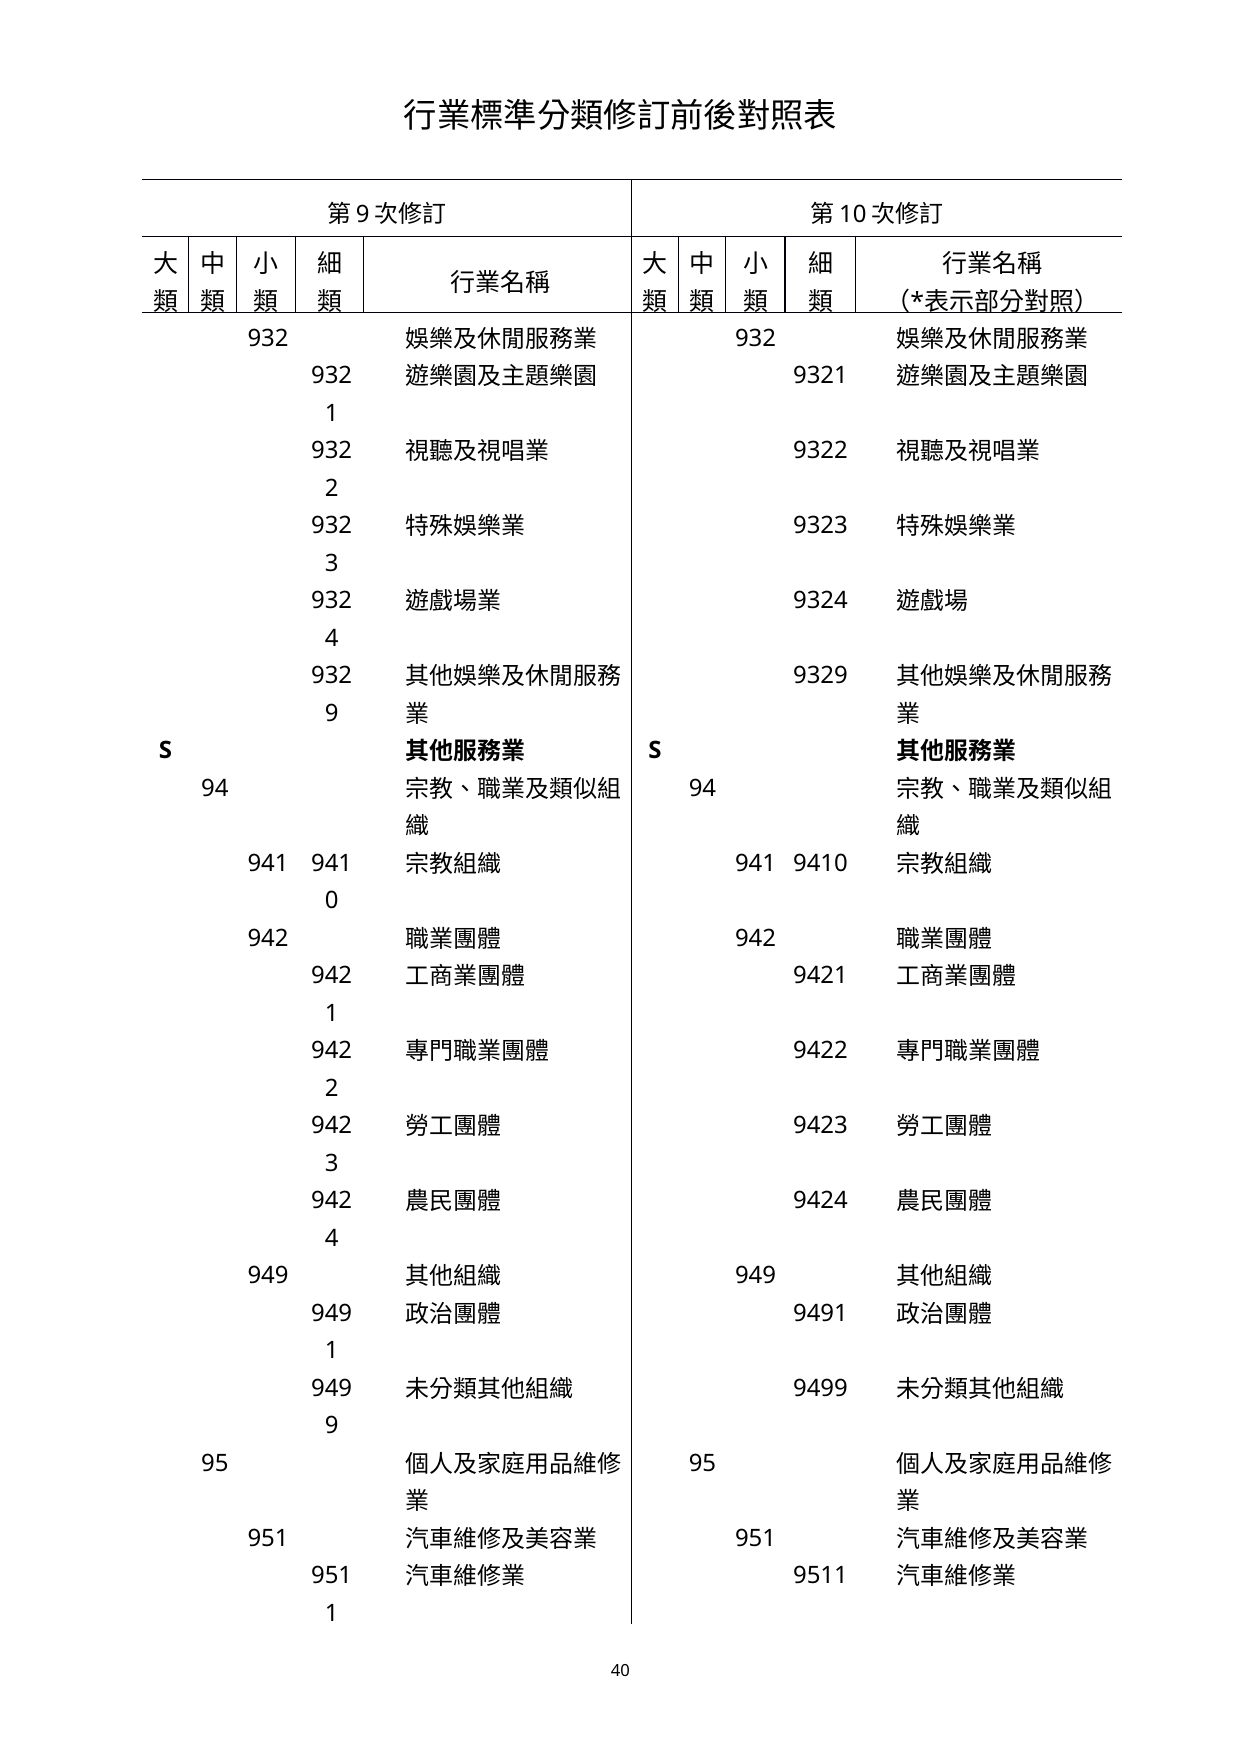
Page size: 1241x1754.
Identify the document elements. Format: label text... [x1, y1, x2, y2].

table_cell [189, 574, 236, 649]
table_cell [726, 1362, 785, 1437]
table_cell [236, 1024, 295, 1099]
table_cell [295, 313, 363, 349]
table_cell [189, 1512, 236, 1549]
table_cell [189, 724, 236, 762]
table_cell 個人及家庭用品維修業 [395, 1437, 631, 1512]
table_cell 9424 [785, 1174, 856, 1249]
table_cell 行業名稱 [364, 237, 631, 312]
table_cell 94 [189, 762, 236, 837]
table_cell [363, 424, 395, 499]
table_cell [189, 499, 236, 574]
table_cell [189, 349, 236, 424]
table_cell [142, 649, 189, 724]
table_cell 娛樂及休閒服務業 [886, 313, 1122, 349]
table_cell 其他組織 [395, 1249, 631, 1287]
table_cell 9422 [295, 1024, 363, 1099]
table_cell [679, 1549, 726, 1624]
table_cell [236, 724, 295, 762]
table_cell 94 [679, 762, 726, 837]
table_cell 9324 [785, 574, 856, 649]
table_cell [632, 1287, 678, 1362]
table_cell [236, 1437, 295, 1512]
table_cell 專門職業團體 [886, 1024, 1122, 1099]
table_cell [363, 1174, 395, 1249]
table_cell [295, 912, 363, 949]
table_cell 949 [236, 1249, 295, 1287]
table_cell 9322 [295, 424, 363, 499]
table_cell [679, 724, 726, 762]
table_cell [679, 1362, 726, 1437]
table_cell [236, 424, 295, 499]
table_cell 951 [236, 1512, 295, 1549]
table_cell [189, 1287, 236, 1362]
table_cell [295, 1512, 363, 1549]
table_cell 941 [236, 837, 295, 912]
table_cell [363, 1362, 395, 1437]
table_cell [679, 1174, 726, 1249]
table_cell [679, 1099, 726, 1174]
table_cell 9321 [295, 349, 363, 424]
table_cell [363, 837, 395, 912]
table_cell 汽車維修業 [395, 1549, 631, 1624]
table_cell 個人及家庭用品維修業 [886, 1437, 1122, 1512]
table_cell 9422 [785, 1024, 856, 1099]
table_cell 9329 [295, 649, 363, 724]
table_cell [363, 1287, 395, 1362]
table_cell 宗教組織 [886, 837, 1122, 912]
table_cell 9491 [295, 1287, 363, 1362]
table_cell 汽車維修及美容業 [395, 1512, 631, 1549]
table_cell [189, 1362, 236, 1437]
table_cell [236, 1362, 295, 1437]
table_cell [632, 313, 678, 349]
table_cell 宗教、職業及類似組織 [395, 762, 631, 837]
table_cell 宗教、職業及類似組織 [886, 762, 1122, 837]
table_cell [142, 574, 189, 649]
table_cell [236, 762, 295, 837]
table_cell [856, 574, 886, 649]
table_cell [856, 424, 886, 499]
table_cell [679, 1512, 726, 1549]
table_cell 遊樂園及主題樂園 [395, 349, 631, 424]
table_cell 其他組織 [886, 1249, 1122, 1287]
table_cell [785, 313, 856, 349]
table_cell [856, 499, 886, 574]
table_cell [632, 949, 678, 1024]
table_cell [679, 949, 726, 1024]
table_cell [142, 1099, 189, 1174]
table_cell 9410 [295, 837, 363, 912]
table_cell [856, 1362, 886, 1437]
table_cell 9323 [295, 499, 363, 574]
table_cell [856, 949, 886, 1024]
table_cell [363, 949, 395, 1024]
table_cell 汽車維修及美容業 [886, 1512, 1122, 1549]
table_cell 932 [726, 313, 785, 349]
table_cell [363, 349, 395, 424]
table_cell 職業團體 [395, 912, 631, 949]
table_cell [785, 1512, 856, 1549]
table_cell 9323 [785, 499, 856, 574]
table_cell 9421 [785, 949, 856, 1024]
table_cell 9410 [785, 837, 856, 912]
table_cell [856, 349, 886, 424]
table_cell 9324 [295, 574, 363, 649]
table_cell 其他服務業 [395, 724, 631, 762]
table_cell [726, 349, 785, 424]
table_cell 遊戲場業 [395, 574, 631, 649]
table_cell [363, 649, 395, 724]
table_cell [632, 837, 678, 912]
table_cell 視聽及視唱業 [395, 424, 631, 499]
table_cell [726, 1437, 785, 1512]
table_header 第10次修訂 [632, 180, 1122, 236]
table_cell [142, 424, 189, 499]
table_cell 9423 [785, 1099, 856, 1174]
table_cell 95 [679, 1437, 726, 1512]
table_cell 942 [236, 912, 295, 949]
table_cell [295, 724, 363, 762]
table_cell [189, 1024, 236, 1099]
table_cell 大 類 [142, 237, 188, 312]
table_cell [632, 1249, 678, 1287]
table_cell [679, 424, 726, 499]
table_cell [632, 1437, 678, 1512]
table_cell 9511 [785, 1549, 856, 1624]
table_cell 未分類其他組織 [395, 1362, 631, 1437]
table_cell [236, 1549, 295, 1624]
table_cell [295, 1437, 363, 1512]
table_cell 行業名稱 （*表示部分對照） [856, 237, 1122, 312]
table_cell [785, 1437, 856, 1512]
table_cell [726, 424, 785, 499]
table_cell 9499 [785, 1362, 856, 1437]
table_cell 勞工團體 [886, 1099, 1122, 1174]
table_cell [632, 574, 678, 649]
table_cell [679, 313, 726, 349]
table_cell [363, 1249, 395, 1287]
table_cell [679, 912, 726, 949]
table_cell 941 [726, 837, 785, 912]
table_cell 政治團體 [886, 1287, 1122, 1362]
table_cell 專門職業團體 [395, 1024, 631, 1099]
table_cell [679, 1249, 726, 1287]
table_cell [632, 649, 678, 724]
table_cell [189, 837, 236, 912]
table_cell [856, 1024, 886, 1099]
table_cell 中 類 [679, 237, 725, 312]
table_cell [189, 1174, 236, 1249]
table_cell [856, 1437, 886, 1512]
table_cell 951 [726, 1512, 785, 1549]
table_cell [363, 1437, 395, 1512]
table_cell [726, 1549, 785, 1624]
table_cell 其他娛樂及休閒服務業 [395, 649, 631, 724]
table_cell 汽車維修業 [886, 1549, 1122, 1624]
table_cell 大 類 [632, 237, 678, 312]
table_cell [632, 1362, 678, 1437]
table_cell 9321 [785, 349, 856, 424]
table_cell [363, 762, 395, 837]
table_cell 農民團體 [886, 1174, 1122, 1249]
table_cell 9421 [295, 949, 363, 1024]
table_cell [236, 1099, 295, 1174]
table_header 第9次修訂 [142, 180, 631, 236]
table_cell [236, 574, 295, 649]
table_cell [726, 1024, 785, 1099]
table_cell [236, 949, 295, 1024]
table_cell [785, 912, 856, 949]
table_cell [236, 1287, 295, 1362]
table_cell 視聽及視唱業 [886, 424, 1122, 499]
table_cell 中 類 [189, 237, 236, 312]
table_cell [679, 499, 726, 574]
table_cell [363, 1024, 395, 1099]
table_cell [142, 313, 189, 349]
table_cell 未分類其他組織 [886, 1362, 1122, 1437]
table_cell [142, 912, 189, 949]
table_cell [632, 424, 678, 499]
table_cell [363, 313, 395, 349]
table_cell [189, 949, 236, 1024]
table_cell [679, 649, 726, 724]
table_cell [856, 649, 886, 724]
table_cell [363, 912, 395, 949]
table_cell 工商業團體 [886, 949, 1122, 1024]
table_cell [363, 724, 395, 762]
table_cell [142, 837, 189, 912]
table_cell [142, 1287, 189, 1362]
table_cell 9511 [295, 1549, 363, 1624]
table_cell [363, 1099, 395, 1174]
table_cell [236, 349, 295, 424]
table_cell [632, 499, 678, 574]
table_cell 細 類 [296, 237, 363, 312]
table_cell [632, 1099, 678, 1174]
table_cell 其他服務業 [886, 724, 1122, 762]
table_cell [785, 762, 856, 837]
table_cell [726, 762, 785, 837]
table_cell [856, 1099, 886, 1174]
table_cell [189, 912, 236, 949]
table_cell [363, 574, 395, 649]
table_cell [632, 1024, 678, 1099]
table_cell [295, 1249, 363, 1287]
table_cell 職業團體 [886, 912, 1122, 949]
table_cell [632, 1174, 678, 1249]
table_cell [142, 762, 189, 837]
table_cell [142, 1512, 189, 1549]
table_cell [726, 949, 785, 1024]
table_cell S [632, 724, 678, 762]
table_cell [142, 1549, 189, 1624]
table_cell [189, 1249, 236, 1287]
table_cell 9322 [785, 424, 856, 499]
table_cell [856, 1549, 886, 1624]
table_cell 勞工團體 [395, 1099, 631, 1174]
table_cell [726, 499, 785, 574]
table_cell [236, 499, 295, 574]
table_cell 949 [726, 1249, 785, 1287]
table_cell 9499 [295, 1362, 363, 1437]
table_cell [726, 1287, 785, 1362]
table_cell [142, 1437, 189, 1512]
table_cell [856, 1249, 886, 1287]
table_cell [236, 1174, 295, 1249]
table_cell [142, 1249, 189, 1287]
table_cell [726, 1174, 785, 1249]
table_cell [726, 574, 785, 649]
table_cell 政治團體 [395, 1287, 631, 1362]
table_cell [632, 349, 678, 424]
table_cell [189, 424, 236, 499]
table_cell [363, 499, 395, 574]
table_cell 932 [236, 313, 295, 349]
table_cell S [142, 724, 189, 762]
table_cell 9491 [785, 1287, 856, 1362]
table_cell [726, 724, 785, 762]
table_cell 9329 [785, 649, 856, 724]
table_cell [726, 1099, 785, 1174]
table_cell [856, 313, 886, 349]
table_cell [679, 837, 726, 912]
table_cell [679, 574, 726, 649]
table_cell [856, 912, 886, 949]
table_cell [856, 837, 886, 912]
table_cell [189, 1099, 236, 1174]
table_cell [856, 1174, 886, 1249]
table_cell 小 類 [237, 237, 295, 312]
table_cell 9424 [295, 1174, 363, 1249]
table_cell 9423 [295, 1099, 363, 1174]
table_cell [785, 1249, 856, 1287]
table_cell [189, 313, 236, 349]
table_cell 宗教組織 [395, 837, 631, 912]
table_cell [142, 949, 189, 1024]
table_cell 942 [726, 912, 785, 949]
table_cell [856, 724, 886, 762]
table_cell [679, 349, 726, 424]
table_cell 特殊娛樂業 [395, 499, 631, 574]
table_cell [679, 1024, 726, 1099]
table_cell [363, 1549, 395, 1624]
table_cell [726, 649, 785, 724]
table_cell [236, 649, 295, 724]
table_cell [142, 349, 189, 424]
table_cell [856, 1287, 886, 1362]
table_cell 工商業團體 [395, 949, 631, 1024]
table_cell [142, 499, 189, 574]
table_cell 遊樂園及主題樂園 [886, 349, 1122, 424]
table_cell [632, 1512, 678, 1549]
table_cell [856, 1512, 886, 1549]
table_cell [363, 1512, 395, 1549]
table_cell [632, 762, 678, 837]
table_cell [189, 649, 236, 724]
table_cell 遊戲場 [886, 574, 1122, 649]
table_cell 特殊娛樂業 [886, 499, 1122, 574]
table_cell [632, 912, 678, 949]
table_cell [142, 1362, 189, 1437]
table_cell [856, 762, 886, 837]
table_cell 95 [189, 1437, 236, 1512]
table_cell [142, 1174, 189, 1249]
table_cell [189, 1549, 236, 1624]
table_cell 小 類 [726, 237, 784, 312]
table_cell 細 類 [786, 237, 855, 312]
table_cell [679, 1287, 726, 1362]
table_cell [142, 1024, 189, 1099]
table_cell [632, 1549, 678, 1624]
table_cell [785, 724, 856, 762]
table_cell 娛樂及休閒服務業 [395, 313, 631, 349]
table_cell 其他娛樂及休閒服務業 [886, 649, 1122, 724]
table_cell 農民團體 [395, 1174, 631, 1249]
table_cell [295, 762, 363, 837]
